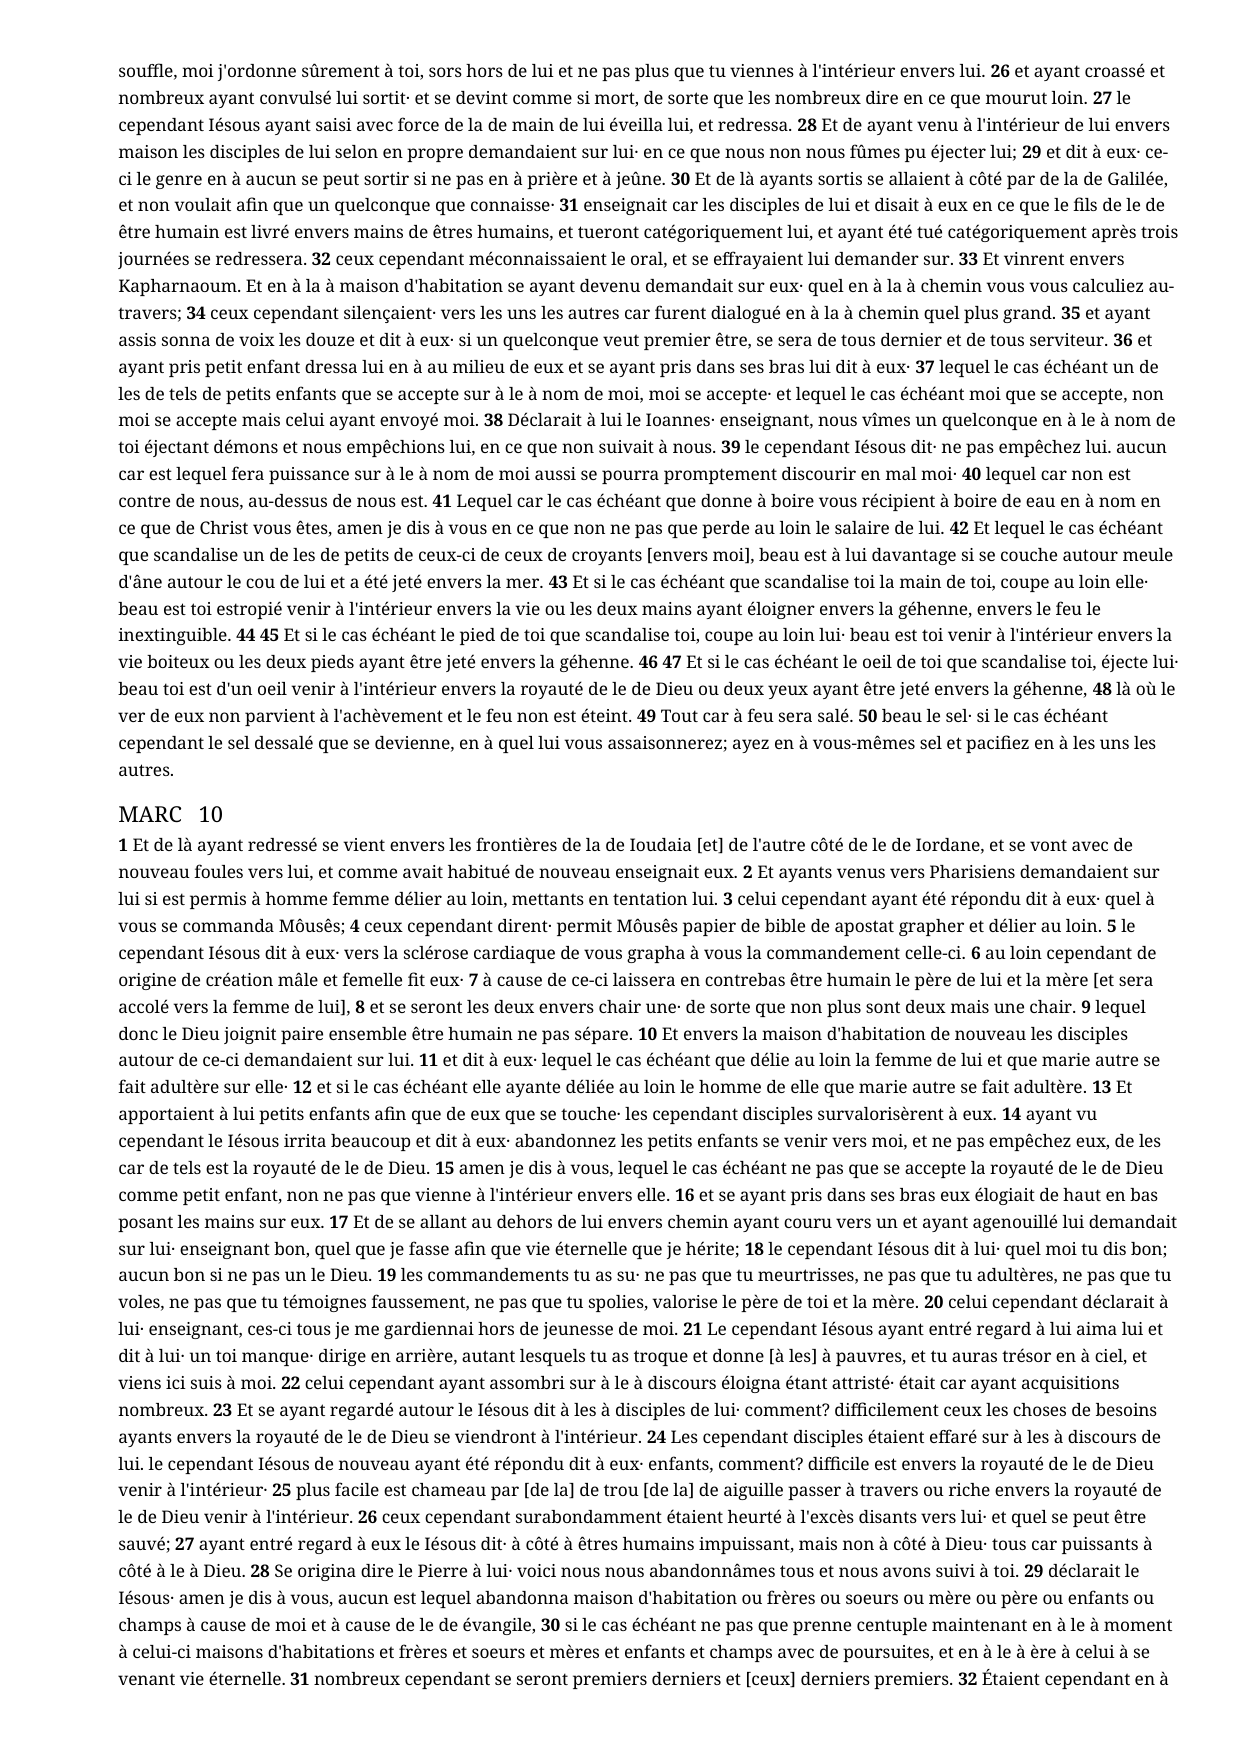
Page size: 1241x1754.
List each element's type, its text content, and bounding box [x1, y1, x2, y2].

text MARC 10 [118, 799, 1181, 829]
text souffle, moi j'ordonne sûrement à toi, sors hors de lui et ne pas plus que tu viennes à l'intérieur envers lui. 26 et ayant croassé et nombreux ayant convulsé lui sortit· et se devint comme si mort, de sorte que les nombreux dire en ce que mourut loin. 27 le cependant Iésous ayant saisi avec force de la de main de lui éveilla lui, et redressa. 28 Et de ayant venu à l'intérieur de lui envers maison les disciples de lui selon en propre demandaient sur lui· en ce que nous non nous fûmes pu éjecter lui; 29 et dit à eux· ce-ci le genre en à aucun se peut sortir si ne pas en à prière et à jeûne. 30 Et de là ayants sortis se allaient à côté par de la de Galilée, et non voulait afin que un quelconque que connaisse· 31 enseignait car les disciples de lui et disait à eux en ce que le fils de le de être humain est livré envers mains de êtres humains, et tueront catégoriquement lui, et ayant été tué catégoriquement après trois journées se redressera. 32 ceux cependant méconnaissaient le oral, et se effrayaient lui demander sur. 33 Et vinrent envers Kapharnaoum. Et en à la à maison d'habitation se ayant devenu demandait sur eux· quel en à la à chemin vous vous calculiez au-travers; 34 ceux cependant silençaient· vers les uns les autres car furent dialogué en à la à chemin quel plus grand. 35 et ayant assis sonna de voix les douze et dit à eux· si un quelconque veut premier être, se sera de tous dernier et de tous serviteur. 36 et ayant pris petit enfant dressa lui en à au milieu de eux et se ayant pris dans ses bras lui dit à eux· 37 lequel le cas échéant un de les de tels de petits enfants que se accepte sur à le à nom de moi, moi se accepte· et lequel le cas échéant moi que se accepte, non moi se accepte mais celui ayant envoyé moi. 38 Déclarait à lui le Ioannes· enseignant, nous vîmes un quelconque en à le à nom de toi éjectant démons et nous empêchions lui, en ce que non suivait à nous. 39 le cependant Iésous dit· ne pas empêchez lui. aucun car est lequel fera puissance sur à le à nom de moi aussi se pourra promptement discourir en mal moi· 40 lequel car non est contre de nous, au-dessus de nous est. 41 Lequel car le cas échéant que donne à boire vous récipient à boire de eau en à nom en ce que de Christ vous êtes, amen je dis à vous en ce que non ne pas que perde au loin le salaire de lui. 42 Et lequel le cas échéant que scandalise un de les de petits de ceux-ci de ceux de croyants [envers moi], beau est à lui davantage si se couche autour meule d'âne autour le cou de lui et a été jeté envers la mer. 43 Et si le cas échéant que scandalise toi la main de toi, coupe au loin elle· beau est toi estropié venir à l'intérieur envers la vie ou les deux mains ayant éloigner envers la géhenne, envers le feu le inextinguible. 44 45 Et si le cas échéant le pied de toi que scandalise toi, coupe au loin lui· beau est toi venir à l'intérieur envers la vie boiteux ou les deux pieds ayant être jeté envers la géhenne. 46 47 Et si le cas échéant le oeil de toi que scandalise toi, éjecte lui· beau toi est d'un oeil venir à l'intérieur envers la royauté de le de Dieu ou deux yeux ayant être jeté envers la géhenne, 48 là où le ver de eux non parvient à l'achèvement et le feu non est éteint. 49 Tout car à feu sera salé. 50 beau le sel· si le cas échéant cependant le sel dessalé que se devienne, en à quel lui vous assaisonnerez; ayez en à vous-mêmes sel et pacifiez en à les uns les autres. [118, 59, 1181, 781]
text 1 Et de là ayant redressé se vient envers les frontières de la de Ioudaia [et] de l'autre côté de le de Iordane, et se vont avec de nouveau foules vers lui, et comme avait habitué de nouveau enseignait eux. 2 Et ayants venus vers Pharisiens demandaient sur lui si est permis à homme femme délier au loin, mettants en tentation lui. 3 celui cependant ayant été répondu dit à eux· quel à vous se commanda Môusês; 4 ceux cependant dirent· permit Môusês papier de bible de apostat grapher et délier au loin. 5 le cependant Iésous dit à eux· vers la sclérose cardiaque de vous grapha à vous la commandement celle-ci. 6 au loin cependant de origine de création mâle et femelle fit eux· 7 à cause de ce-ci laissera en contrebas être humain le père de lui et la mère [et sera accolé vers la femme de lui], 8 et se seront les deux envers chair une· de sorte que non plus sont deux mais une chair. 9 lequel donc le Dieu joignit paire ensemble être humain ne pas sépare. 10 Et envers la maison d'habitation de nouveau les disciples autour de ce-ci demandaient sur lui. 11 et dit à eux· lequel le cas échéant que délie au loin la femme de lui et que marie autre se fait adultère sur elle· 12 et si le cas échéant elle ayante déliée au loin le homme de elle que marie autre se fait adultère. 13 Et apportaient à lui petits enfants afin que de eux que se touche· les cependant disciples survalorisèrent à eux. 14 ayant vu cependant le Iésous irrita beaucoup et dit à eux· abandonnez les petits enfants se venir vers moi, et ne pas empêchez eux, de les car de tels est la royauté de le de Dieu. 15 amen je dis à vous, lequel le cas échéant ne pas que se accepte la royauté de le de Dieu comme petit enfant, non ne pas que vienne à l'intérieur envers elle. 16 et se ayant pris dans ses bras eux élogiait de haut en bas posant les mains sur eux. 17 Et de se allant au dehors de lui envers chemin ayant couru vers un et ayant agenouillé lui demandait sur lui· enseignant bon, quel que je fasse afin que vie éternelle que je hérite; 18 le cependant Iésous dit à lui· quel moi tu dis bon; aucun bon si ne pas un le Dieu. 19 les commandements tu as su· ne pas que tu meurtrisses, ne pas que tu adultères, ne pas que tu voles, ne pas que tu témoignes faussement, ne pas que tu spolies, valorise le père de toi et la mère. 20 celui cependant déclarait à lui· enseignant, ces-ci tous je me gardiennai hors de jeunesse de moi. 21 Le cependant Iésous ayant entré regard à lui aima lui et dit à lui· un toi manque· dirige en arrière, autant lesquels tu as troque et donne [à les] à pauvres, et tu auras trésor en à ciel, et viens ici suis à moi. 22 celui cependant ayant assombri sur à le à discours éloigna étant attristé· était car ayant acquisitions nombreux. 23 Et se ayant regardé autour le Iésous dit à les à disciples de lui· comment? difficilement ceux les choses de besoins ayants envers la royauté de le de Dieu se viendront à l'intérieur. 24 Les cependant disciples étaient effaré sur à les à discours de lui. le cependant Iésous de nouveau ayant été répondu dit à eux· enfants, comment? difficile est envers la royauté de le de Dieu venir à l'intérieur· 25 plus facile est chameau par [de la] de trou [de la] de aiguille passer à travers ou riche envers la royauté de le de Dieu venir à l'intérieur. 26 ceux cependant surabondamment étaient heurté à l'excès disants vers lui· et quel se peut être sauvé; 27 ayant entré regard à eux le Iésous dit· à côté à êtres humains impuissant, mais non à côté à Dieu· tous car puissants à côté à le à Dieu. 28 Se origina dire le Pierre à lui· voici nous nous abandonnâmes tous et nous avons suivi à toi. 29 déclarait le Iésous· amen je dis à vous, aucun est lequel abandonna maison d'habitation ou frères ou soeurs ou mère ou père ou enfants ou champs à cause de moi et à cause de le de évangile, 30 si le cas échéant ne pas que prenne centuple maintenant en à le à moment à celui-ci maisons d'habitations et frères et soeurs et mères et enfants et champs avec de poursuites, et en à le à ère à celui à se venant vie éternelle. 31 nombreux cependant se seront premiers derniers et [ceux] derniers premiers. 32 Étaient cependant en à [118, 833, 1181, 1690]
